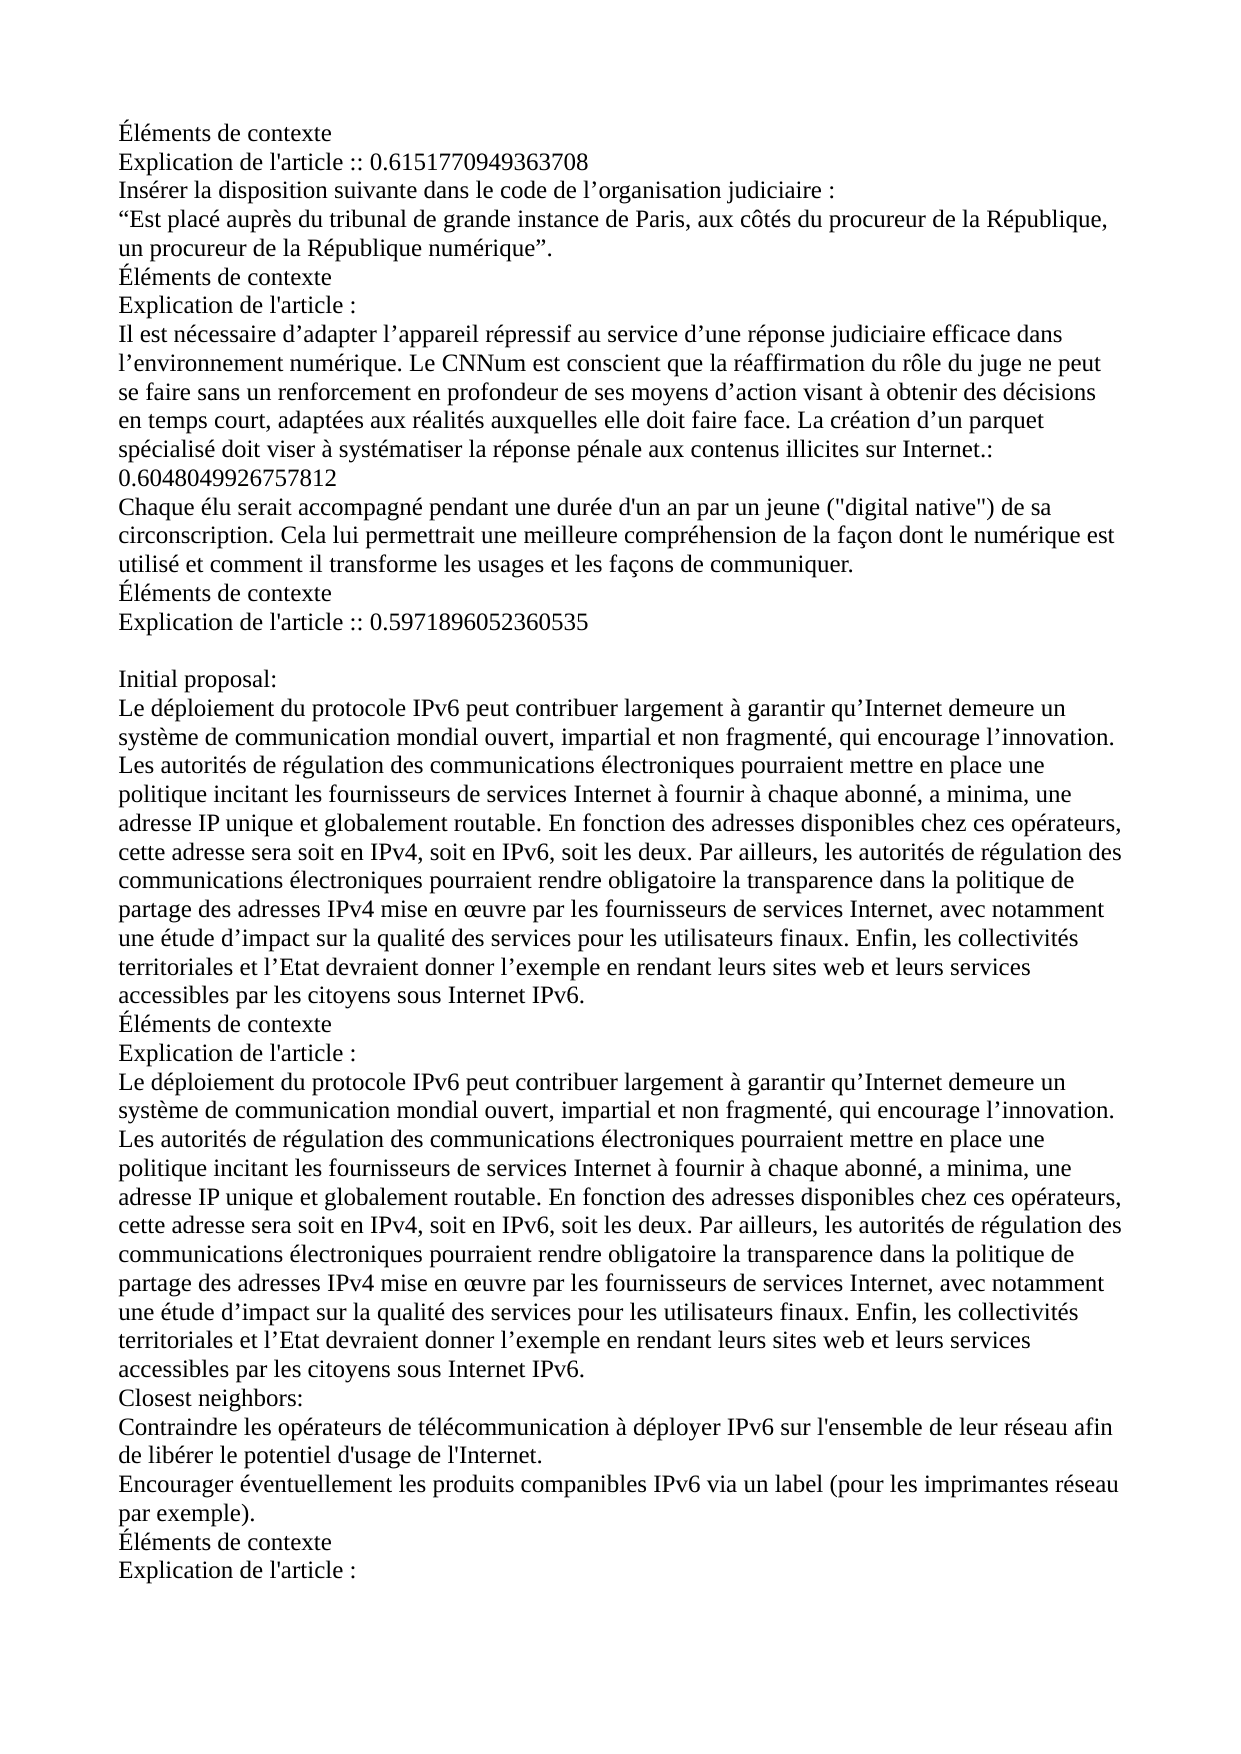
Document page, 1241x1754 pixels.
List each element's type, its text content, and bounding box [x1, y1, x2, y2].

text Éléments de contexte [118, 118, 1122, 147]
text Insérer la disposition suivante dans le code de l’organisation judiciaire : [118, 176, 1122, 204]
text Explication de l'article : [118, 1556, 1122, 1584]
text Il est nécessaire d’adapter l’appareil répressif au service d’une réponse judiciaire efficace dans l’environnement numérique. Le CNNum est conscient que la réaffirmation du rôle du juge ne peut se faire sans un renforcement en profondeur de ses moyens d’action visant à obtenir des décisions en temps court, adaptées aux réalités auxquelles elle doit faire face. La création d’un parquet spécialisé doit viser à systématiser la réponse pénale aux contenus illicites sur Internet.: 0.6048049926757812 [118, 319, 1122, 492]
text Encourager éventuellement les produits companibles IPv6 via un label (pour les imprimantes réseau par exemple). [118, 1469, 1122, 1527]
text Chaque élu serait accompagné pendant une durée d'un an par un jeune ("digital native") de sa circonscription. Cela lui permettrait une meilleure compréhension de la façon dont le numérique est utilisé et comment il transforme les usages et les façons de communiquer. [118, 492, 1122, 578]
text Le déploiement du protocole IPv6 peut contribuer largement à garantir qu’Internet demeure un système de communication mondial ouvert, impartial et non fragmenté, qui encourage l’innovation. Les autorités de régulation des communications électroniques pourraient mettre en place une politique incitant les fournisseurs de services Internet à fournir à chaque abonné, a minima, une adresse IP unique et globalement routable. En fonction des adresses disponibles chez ces opérateurs, cette adresse sera soit en IPv4, soit en IPv6, soit les deux. Par ailleurs, les autorités de régulation des communications électroniques pourraient rendre obligatoire la transparence dans la politique de partage des adresses IPv4 mise en œuvre par les fournisseurs de services Internet, avec notamment une étude d’impact sur la qualité des services pour les utilisateurs finaux. Enfin, les collectivités territoriales et l’Etat devraient donner l’exemple en rendant leurs sites web et leurs services accessibles par les citoyens sous Internet IPv6. [118, 1067, 1122, 1383]
text Éléments de contexte [118, 1527, 1122, 1556]
text Éléments de contexte [118, 578, 1122, 607]
text Explication de l'article :: 0.6151770949363708 [118, 147, 1122, 176]
text Contraindre les opérateurs de télécommunication à déployer IPv6 sur l'ensemble de leur réseau afin de libérer le potentiel d'usage de l'Internet. [118, 1412, 1122, 1469]
text Éléments de contexte [118, 1009, 1122, 1038]
text Éléments de contexte [118, 262, 1122, 291]
text Initial proposal: [118, 664, 1122, 693]
text Explication de l'article :: 0.5971896052360535 [118, 607, 1122, 636]
text Explication de l'article : [118, 1038, 1122, 1067]
text Le déploiement du protocole IPv6 peut contribuer largement à garantir qu’Internet demeure un système de communication mondial ouvert, impartial et non fragmenté, qui encourage l’innovation. Les autorités de régulation des communications électroniques pourraient mettre en place une politique incitant les fournisseurs de services Internet à fournir à chaque abonné, a minima, une adresse IP unique et globalement routable. En fonction des adresses disponibles chez ces opérateurs, cette adresse sera soit en IPv4, soit en IPv6, soit les deux. Par ailleurs, les autorités de régulation des communications électroniques pourraient rendre obligatoire la transparence dans la politique de partage des adresses IPv4 mise en œuvre par les fournisseurs de services Internet, avec notamment une étude d’impact sur la qualité des services pour les utilisateurs finaux. Enfin, les collectivités territoriales et l’Etat devraient donner l’exemple en rendant leurs sites web et leurs services accessibles par les citoyens sous Internet IPv6. [118, 693, 1122, 1009]
text “Est placé auprès du tribunal de grande instance de Paris, aux côtés du procureur de la République, un procureur de la République numérique”. [118, 204, 1122, 262]
text Explication de l'article : [118, 291, 1122, 319]
text Closest neighbors: [118, 1383, 1122, 1412]
